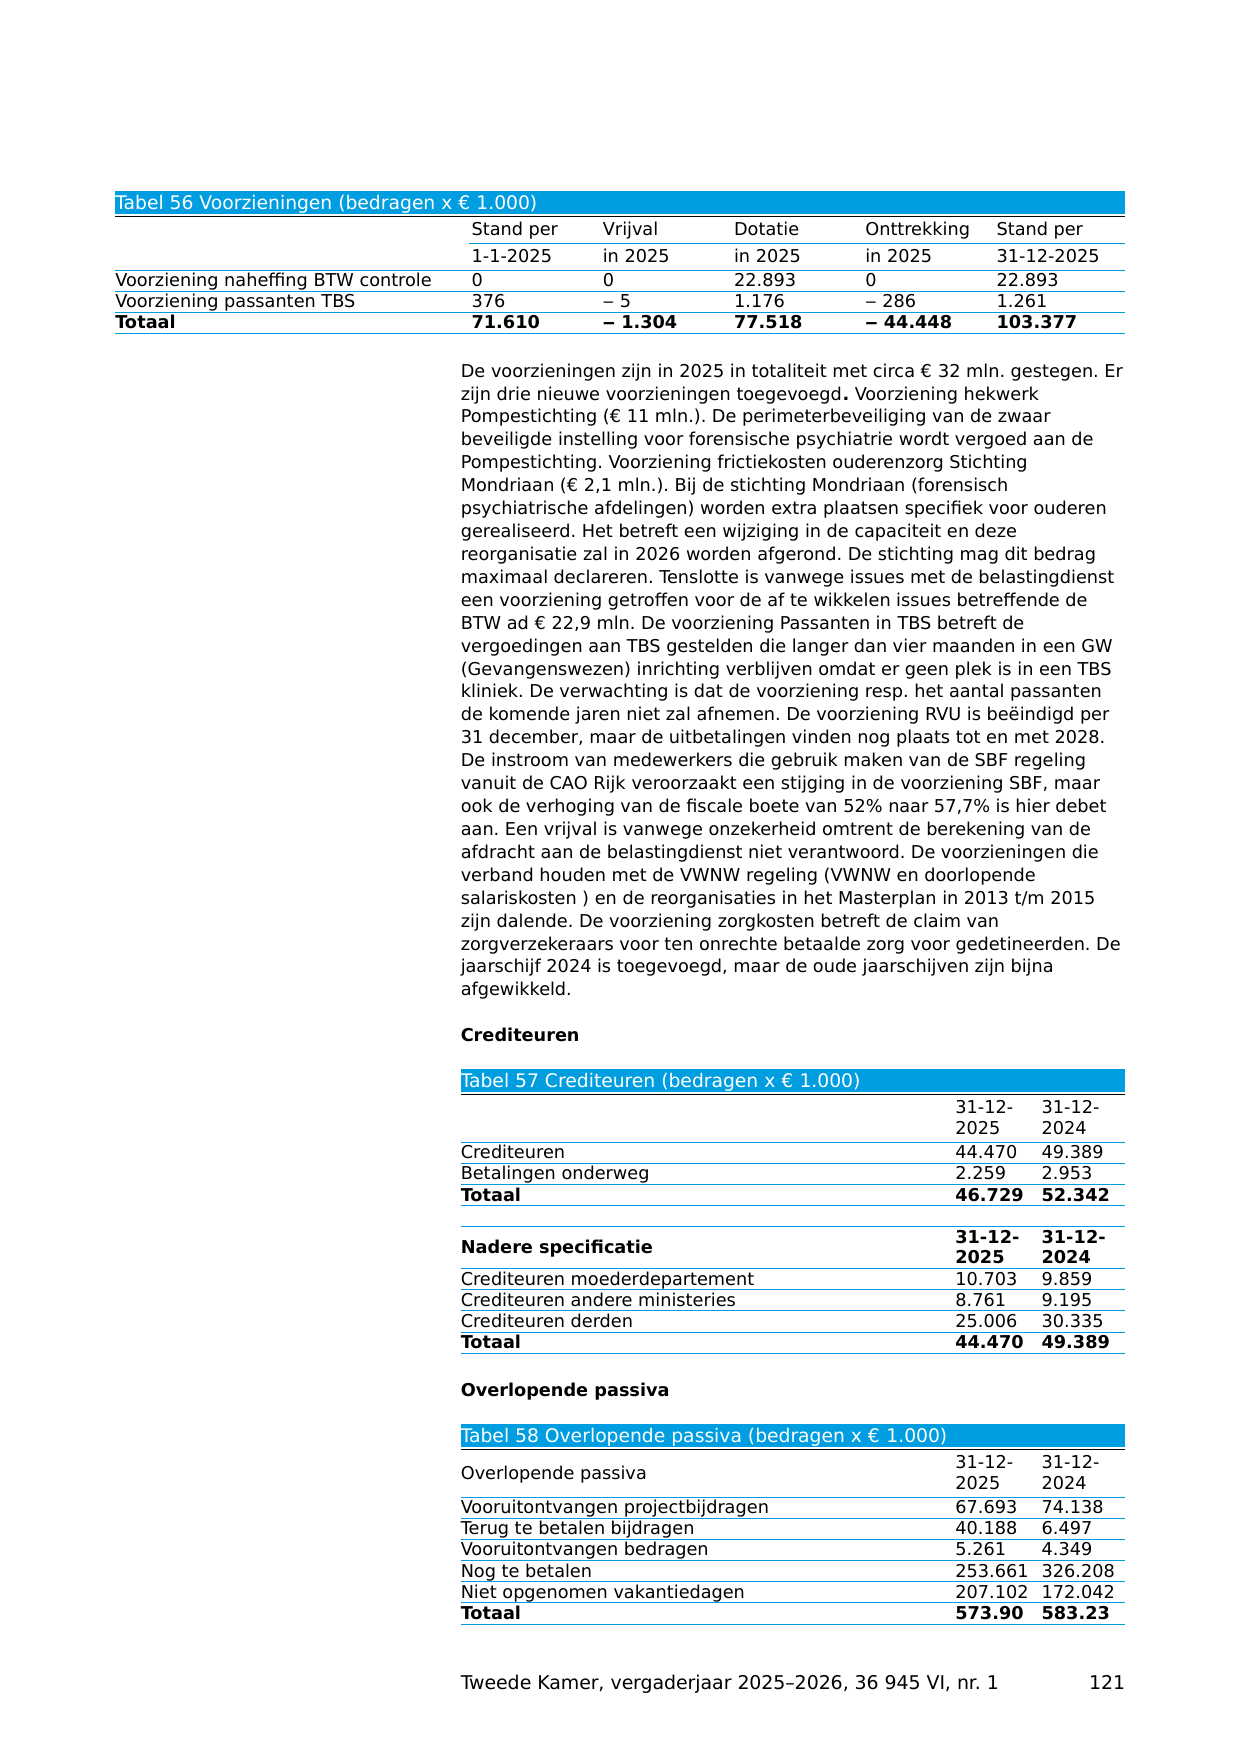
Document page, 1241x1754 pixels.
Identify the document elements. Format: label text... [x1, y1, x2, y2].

table_cell 31-12-2024 [1039, 1095, 1125, 1142]
table_cell 573.90 [952, 1603, 1038, 1623]
table_cell Voorziening naheffing BTW controle [115, 271, 468, 291]
table_cell 1.261 [994, 292, 1125, 312]
table_cell 326.208 [1039, 1561, 1125, 1581]
table_cell Onttrekking [862, 217, 993, 243]
table_cell Betalingen onderweg [461, 1164, 952, 1184]
table_cell [115, 217, 468, 243]
table_cell 2.259 [952, 1164, 1038, 1184]
table_cell 583.23 [1039, 1603, 1125, 1623]
table_cell Nadere specificatie [461, 1227, 952, 1268]
text Overlopende passiva [461, 1378, 1125, 1401]
table_cell 49.389 [1039, 1143, 1125, 1163]
table_cell 77.518 [731, 313, 862, 333]
table_cell 0 [469, 271, 600, 291]
table_cell 31-12-2025 [952, 1227, 1038, 1268]
table_cell 1-1-2025 [469, 244, 600, 270]
table_cell 31-12-2024 [1039, 1450, 1125, 1497]
table_cell 8.761 [952, 1290, 1038, 1310]
table_cell Crediteuren derden [461, 1311, 952, 1331]
table_cell 0 [862, 271, 993, 291]
table_cell 40.188 [952, 1519, 1038, 1539]
table_cell in 2025 [862, 244, 993, 270]
table_cell Overlopende passiva [461, 1450, 952, 1497]
table_cell ‒ 286 [862, 292, 993, 312]
table_cell 74.138 [1039, 1498, 1125, 1518]
table_cell 71.610 [469, 313, 600, 333]
table_cell 25.006 [952, 1311, 1038, 1331]
table_cell [1039, 1206, 1125, 1226]
table_cell 207.102 [952, 1582, 1038, 1602]
text Crediteuren [461, 1023, 1125, 1046]
table_cell 253.661 [952, 1561, 1038, 1581]
table_cell Totaal [115, 313, 468, 333]
table_cell 2.953 [1039, 1164, 1125, 1184]
table_cell 30.335 [1039, 1311, 1125, 1331]
table_cell 5.261 [952, 1540, 1038, 1560]
table_cell 31-12-2025 [994, 244, 1125, 270]
table_cell [461, 1095, 952, 1142]
table_cell Dotatie [731, 217, 862, 243]
table_cell Totaal [461, 1333, 952, 1353]
table_cell 4.349 [1039, 1540, 1125, 1560]
table_cell 376 [469, 292, 600, 312]
table_cell 9.859 [1039, 1269, 1125, 1289]
table_cell 44.470 [952, 1333, 1038, 1353]
table_cell 172.042 [1039, 1582, 1125, 1602]
table_cell 1.176 [731, 292, 862, 312]
table_cell ‒ 1.304 [600, 313, 731, 333]
table_cell 9.195 [1039, 1290, 1125, 1310]
table_cell Voorziening passanten TBS [115, 292, 468, 312]
table_cell [461, 1206, 952, 1226]
table_cell in 2025 [600, 244, 731, 270]
table_cell Totaal [461, 1603, 952, 1623]
table_cell 103.377 [994, 313, 1125, 333]
table_cell [952, 1206, 1038, 1226]
table_cell Stand per [994, 217, 1125, 243]
table_cell Terug te betalen bijdragen [461, 1519, 952, 1539]
table_cell [115, 243, 468, 270]
table_cell 22.893 [731, 271, 862, 291]
table_cell Vooruitontvangen projectbijdragen [461, 1498, 952, 1518]
table_cell 31-12-2025 [952, 1450, 1038, 1497]
table_cell Nog te betalen [461, 1561, 952, 1581]
table_cell 49.389 [1039, 1333, 1125, 1353]
table_cell Totaal [461, 1185, 952, 1205]
table_cell Vrijval [600, 217, 731, 243]
table_cell 52.342 [1039, 1185, 1125, 1205]
table_cell Vooruitontvangen bedragen [461, 1540, 952, 1560]
table_cell 6.497 [1039, 1519, 1125, 1539]
table_cell Crediteuren [461, 1143, 952, 1163]
table_cell Crediteuren moederdepartement [461, 1269, 952, 1289]
table_cell ‒ 5 [600, 292, 731, 312]
table_cell 44.470 [952, 1143, 1038, 1163]
table_cell ‒ 44.448 [862, 313, 993, 333]
table_cell 22.893 [994, 271, 1125, 291]
table_cell Crediteuren andere ministeries [461, 1290, 952, 1310]
table_cell 31-12-2025 [952, 1095, 1038, 1142]
text De voorzieningen zĳn in 2025 in totaliteit met circa € 32 mln. gestegen. Er zijn drie nieuwe voorzieningen toegevoegd. Voorziening hekwerk Pompestichting (€ 11 mln.). De perimeterbeveiliging van de zwaar beveiligde instelling voor forensische psychiatrie wordt vergoed aan de Pompestichting. Voorziening frictiekosten ouderenzorg Stichting Mondriaan (€ 2,1 mln.). Bij de stichting Mondriaan (forensisch psychiatrische afdelingen) worden extra plaatsen specifiek voor ouderen gerealiseerd. Het betreft een wijziging in de capaciteit en deze reorganisatie zal in 2026 worden afgerond. De stichting mag dit bedrag maximaal declareren. Tenslotte is vanwege issues met de belastingdienst een voorziening getroffen voor de af te wikkelen issues betreffende de BTW ad € 22,9 mln. De voorziening Passanten in TBS betreft de vergoedingen aan TBS gestelden die langer dan vier maanden in een GW (Gevangenswezen) inrichting verblijven omdat er geen plek is in een TBS kliniek. De verwachting is dat de voorziening resp. het aantal passanten de komende jaren niet zal afnemen. De voorziening RVU is beëindigd per 31 december, maar de uitbetalingen vinden nog plaats tot en met 2028. De instroom van medewerkers die gebruik maken van de SBF regeling vanuit de CAO Rĳk veroorzaakt een stijging in de voorziening SBF, maar ook de verhoging van de fiscale boete van 52% naar 57,7% is hier debet aan. Een vrijval is vanwege onzekerheid omtrent de berekening van de afdracht aan de belastingdienst niet verantwoord. De voorzieningen die verband houden met de VWNW regeling (VWNW en doorlopende salariskosten ) en de reorganisaties in het Masterplan in 2013 t/m 2015 zijn dalende. De voorziening zorgkosten betreft de claim van zorgverzekeraars voor ten onrechte betaalde zorg voor gedetineerden. De jaarschijf 2024 is toegevoegd, maar de oude jaarschijven zijn bijna afgewikkeld. [461, 359, 1125, 1000]
table_cell Stand per [469, 217, 600, 243]
table_cell 67.693 [952, 1498, 1038, 1518]
table_cell 46.729 [952, 1185, 1038, 1205]
table_cell 10.703 [952, 1269, 1038, 1289]
table_cell 31-12-2024 [1039, 1227, 1125, 1268]
table_cell in 2025 [731, 244, 862, 270]
table_cell Niet opgenomen vakantiedagen [461, 1582, 952, 1602]
table_cell 0 [600, 271, 731, 291]
